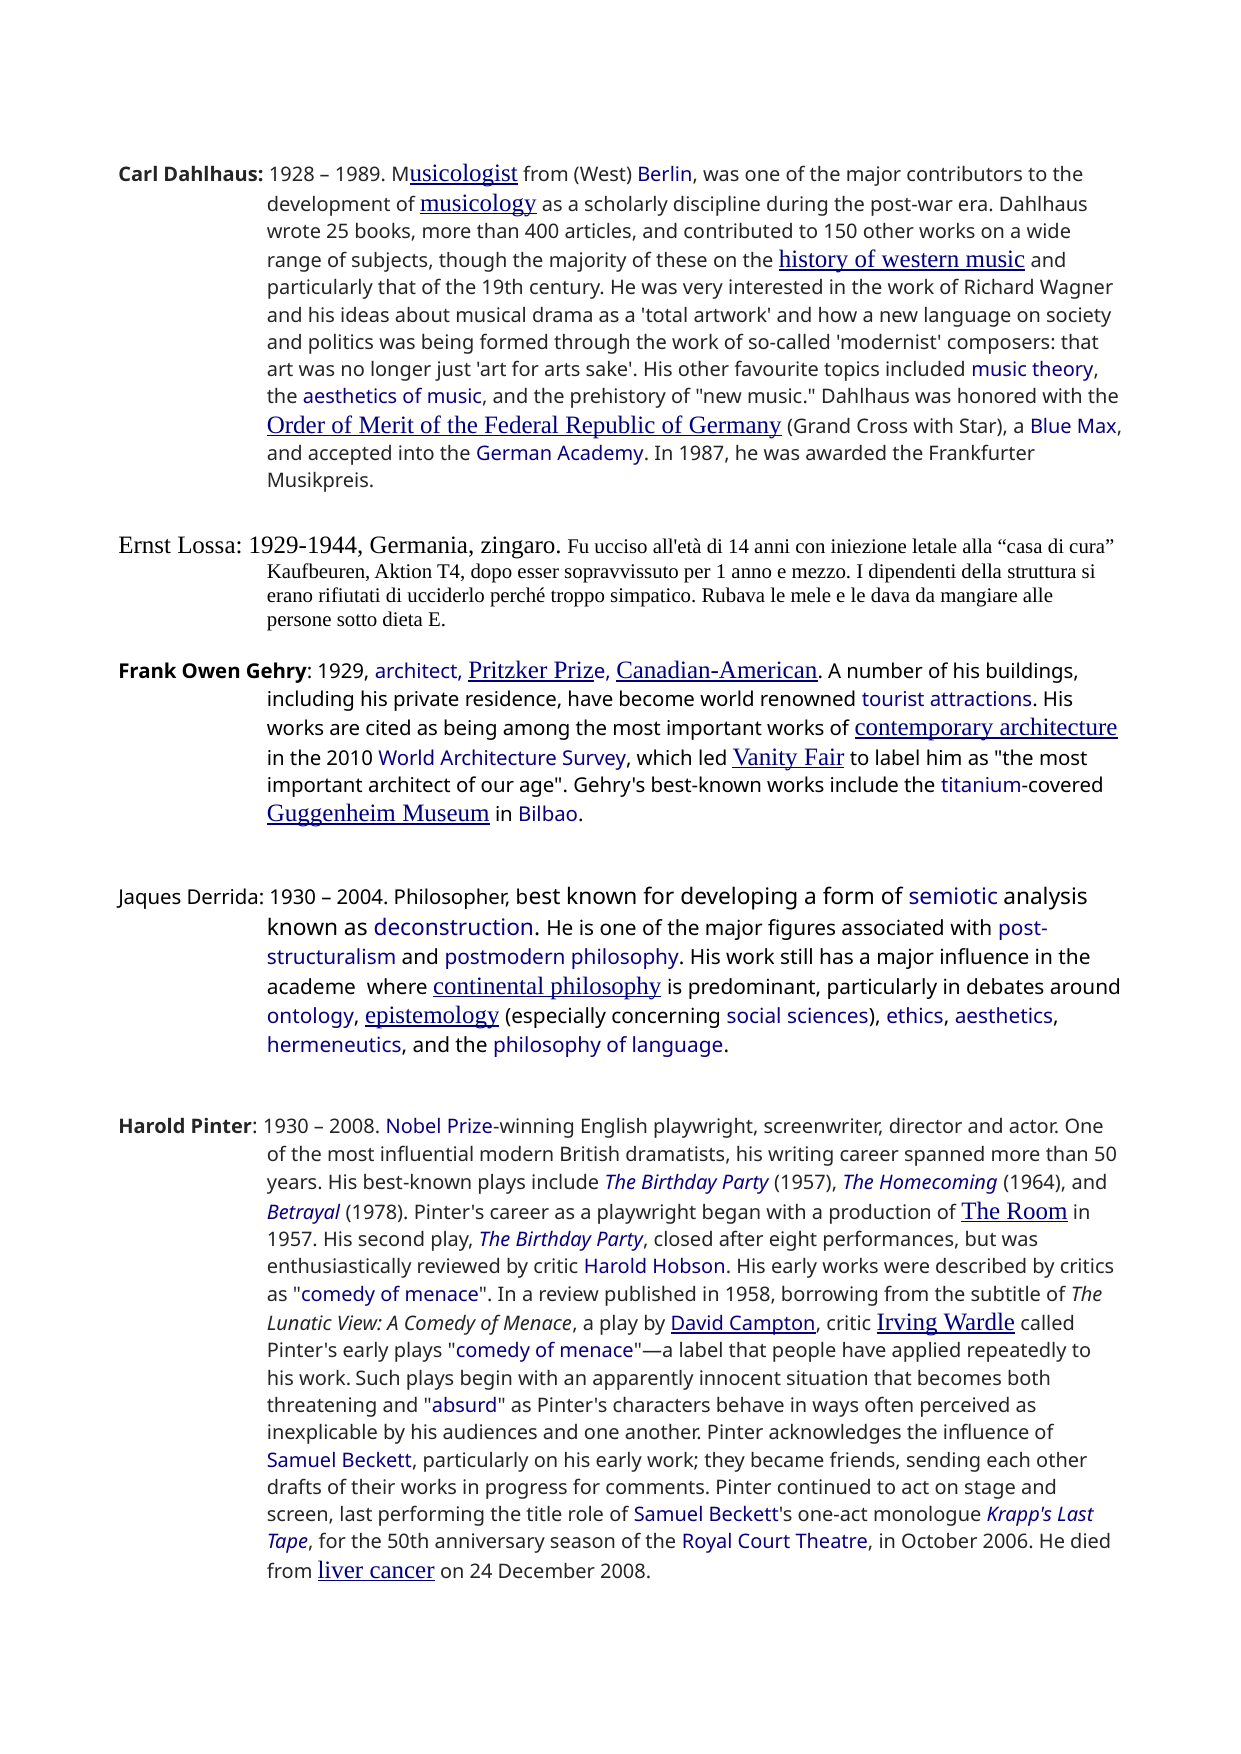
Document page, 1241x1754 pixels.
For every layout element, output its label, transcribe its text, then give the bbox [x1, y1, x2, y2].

text Ernst Lossa: 1929-1944, Germania, zingaro. Fu ucciso all'età di 14 anni con iniezione letale alla “casa di cura” Kaufbeuren, Aktion T4, dopo esser sopravvissuto per 1 anno e mezzo. I dipendenti della struttura si erano rifiutati di ucciderlo perché troppo simpatico. Rubava le mele e le dava da mangiare alle persone sotto dieta E. [118, 530, 1122, 631]
text Frank Owen Gehry: 1929, architect, Pritzker Prize, Canadian-American. A number of his buildings, including his private residence, have become world renowned tourist attractions. His works are cited as being among the most important works of contemporary architecture in the 2010 World Architecture Survey, which led Vanity Fair to label him as "the most important architect of our age". Gehry's best-known works include the titanium-covered Guggenheim Museum in Bilbao. [118, 655, 1122, 828]
text Carl Dahlhaus: 1928 – 1989. Musicologist from (West) Berlin, was one of the major contributors to the development of musicology as a scholarly discipline during the post-war era. Dahlhaus wrote 25 books, more than 400 articles, and contributed to 150 other works on a wide range of subjects, though the majority of these on the history of western music and particularly that of the 19th century. He was very interested in the work of Richard Wagner and his ideas about musical drama as a 'total artwork' and how a new language on society and politics was being formed through the work of so-called 'modernist' composers: that art was no longer just 'art for arts sake'. His other favourite topics included music theory, the aesthetics of music, and the prehistory of "new music." Dahlhaus was honored with the Order of Merit of the Federal Republic of Germany (Grand Cross with Star), a Blue Max, and accepted into the German Academy. In 1987, he was awarded the Frankfurter Musikpreis. [118, 158, 1122, 494]
text Harold Pinter: 1930 – 2008. Nobel Prize-winning English playwright, screenwriter, director and actor. One of the most influential modern British dramatists, his writing career spanned more than 50 years. His best-known plays include The Birthday Party (1957), The Homecoming (1964), and Betrayal (1978). Pinter's career as a playwright began with a production of The Room in 1957. His second play, The Birthday Party, closed after eight performances, but was enthusiastically reviewed by critic Harold Hobson. His early works were described by critics as "comedy of menace". In a review published in 1958, borrowing from the subtitle of The Lunatic View: A Comedy of Menace, a play by David Campton, critic Irving Wardle called Pinter's early plays "comedy of menace"—a label that people have applied repeatedly to his work. Such plays begin with an apparently innocent situation that becomes both threatening and "absurd" as Pinter's characters behave in ways often perceived as inexplicable by his audiences and one another. Pinter acknowledges the influence of Samuel Beckett, particularly on his early work; they became friends, sending each other drafts of their works in progress for comments. Pinter continued to act on stage and screen, last performing the title role of Samuel Beckett's one-act monologue Krapp's Last Tape, for the 50th anniversary season of the Royal Court Theatre, in October 2006. He died from liver cancer on 24 December 2008. [118, 1112, 1122, 1584]
text Jaques Derrida: 1930 – 2004. Philosopher, best known for developing a form of semiotic analysis known as deconstruction. He is one of the major figures associated with post-structuralism and postmodern philosophy. His work still has a major influence in the academe where continental philosophy is predominant, particularly in debates around ontology, epistemology (especially concerning social sciences), ethics, aesthetics, hermeneutics, and the philosophy of language. [118, 881, 1122, 1058]
